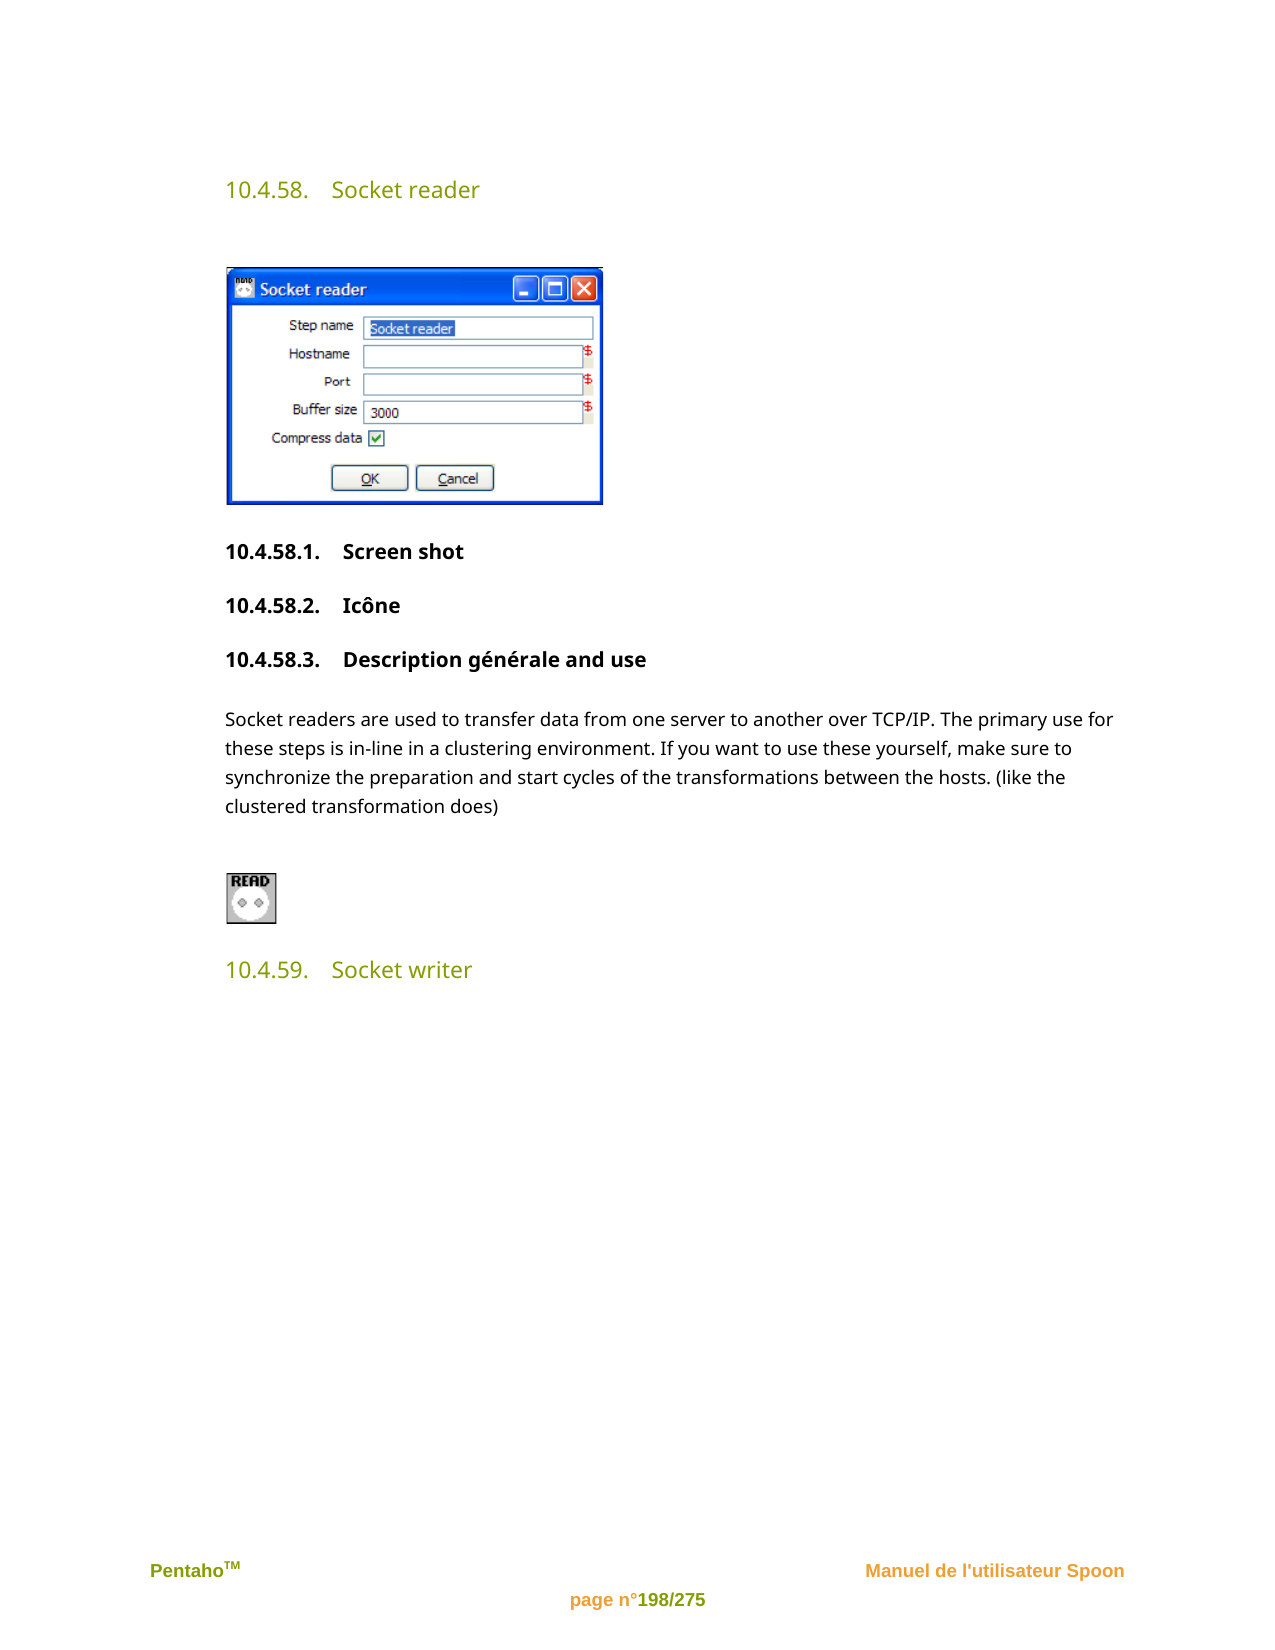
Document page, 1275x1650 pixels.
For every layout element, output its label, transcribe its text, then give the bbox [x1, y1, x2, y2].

subtitle Socket writer [225, 849, 1125, 984]
subtitle Icône [225, 590, 1125, 619]
subtitle Description générale and use [225, 644, 1125, 673]
subtitle Socket reader [225, 175, 1125, 204]
picture [226, 873, 277, 924]
subtitle Screen shot [225, 229, 1125, 565]
text Socket readers are used to transfer data from one server to another over TCP/IP. The primary use for these steps is in-line in a clustering environment. If you want to use these yourself, make sure to synchronize the preparation and start cycles of the transformations between the hosts. (like the clustered transformation does) [225, 703, 1125, 819]
